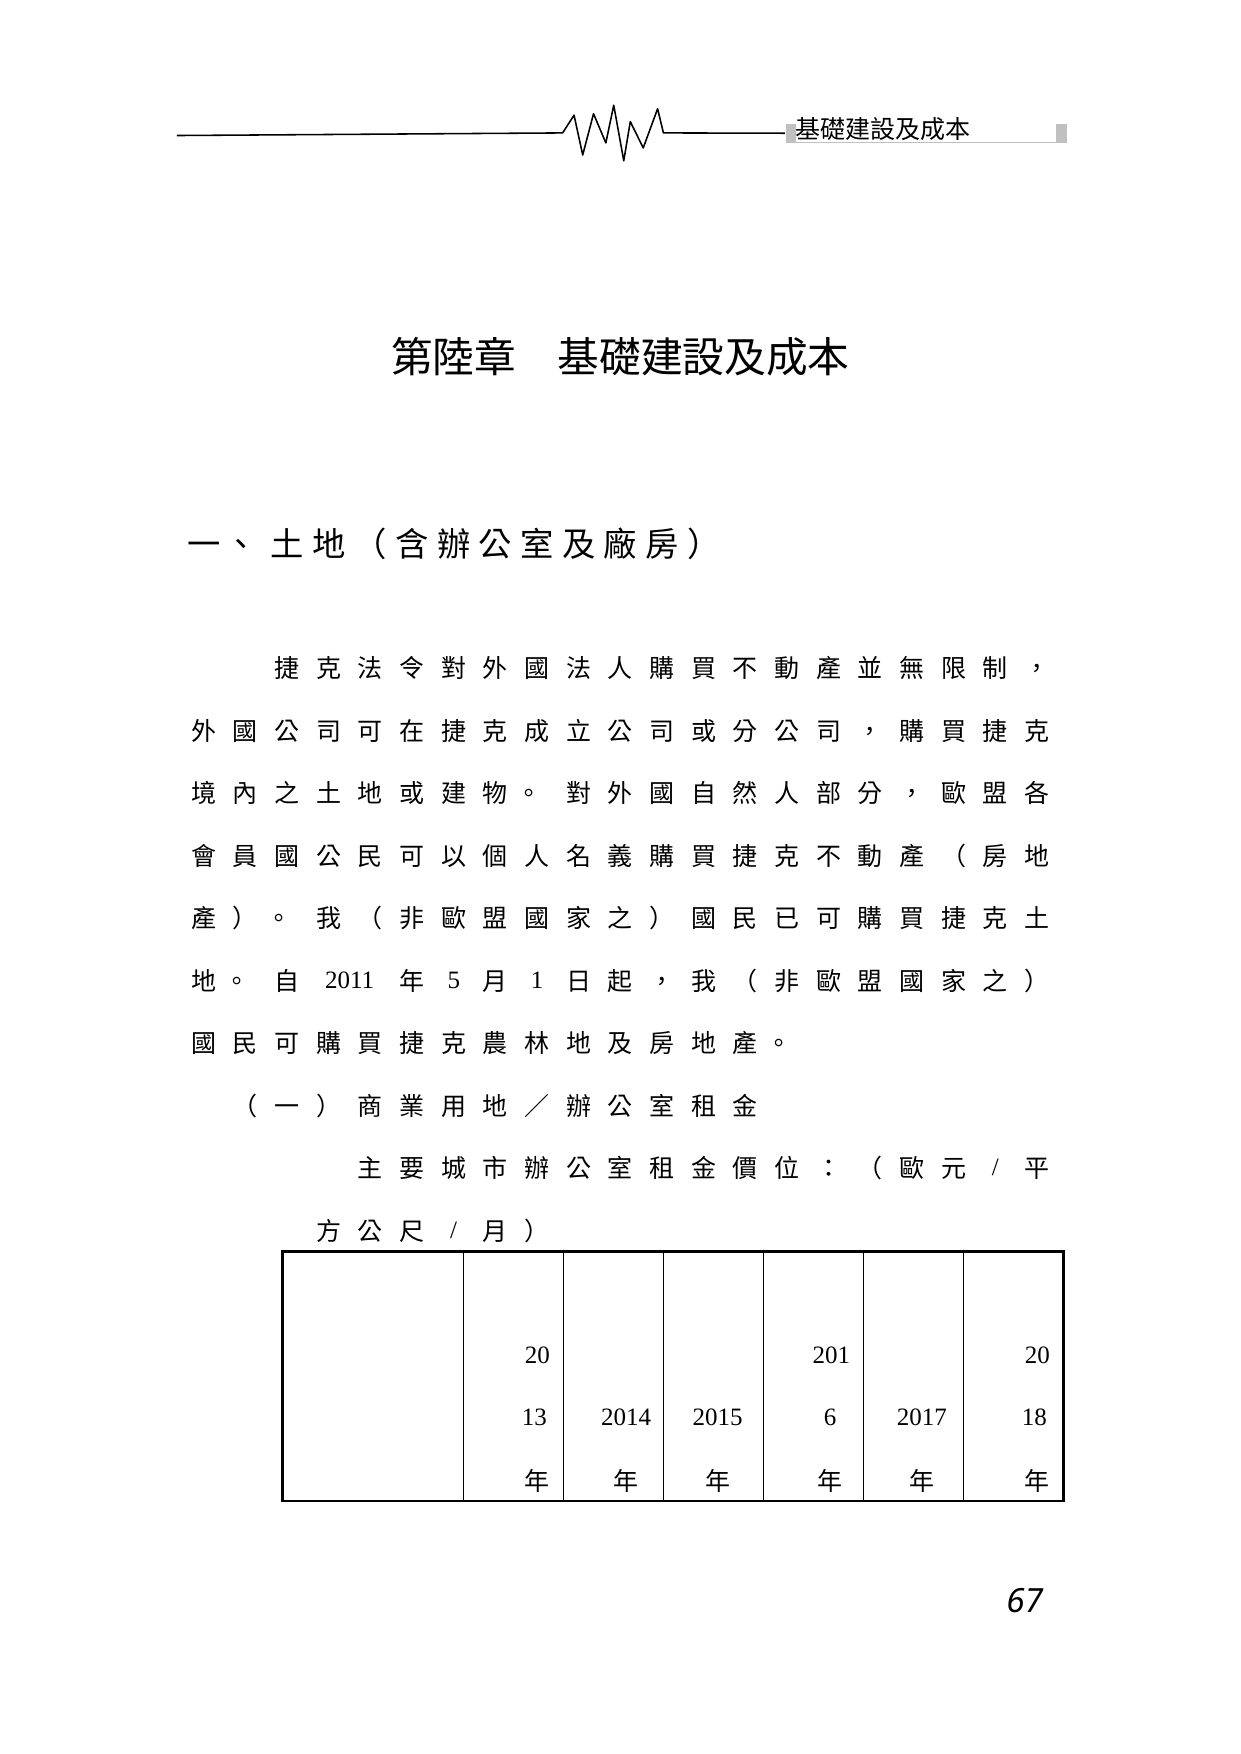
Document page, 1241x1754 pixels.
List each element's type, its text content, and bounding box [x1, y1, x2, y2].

table_header 2017年 [864, 1253, 963, 1500]
table_header 2018年 [964, 1253, 1062, 1500]
text 第陸章 基礎建設及成本 [183, 313, 1058, 375]
text 主要城市辦公室租金價位：（歐元/平方公尺/月） [281, 1125, 1058, 1250]
table_header 2016年 [764, 1253, 863, 1500]
table_header [284, 1253, 463, 1500]
table_header 2015年 [664, 1253, 763, 1500]
text 捷克法令對外國法人購買不動產並無限制，外國公司可在捷克成立公司或分公司，購買捷克境內之土地或建物。對外國自然人部分，歐盟各會員國公民可以個人名義購買捷克不動產（房地產）。我（非歐盟國家之）國民已可購買捷克土地。自2011年5月1日起，我（非歐盟國家之）國民可購買捷克農林地及房地產。 [183, 625, 1058, 1063]
text 一、土地（含辦公室及廠房） [183, 500, 1058, 563]
table_header 2013年 [464, 1253, 563, 1500]
text （一）商業用地／辦公室租金 [207, 1063, 1058, 1125]
table_header 2014年 [564, 1253, 663, 1500]
